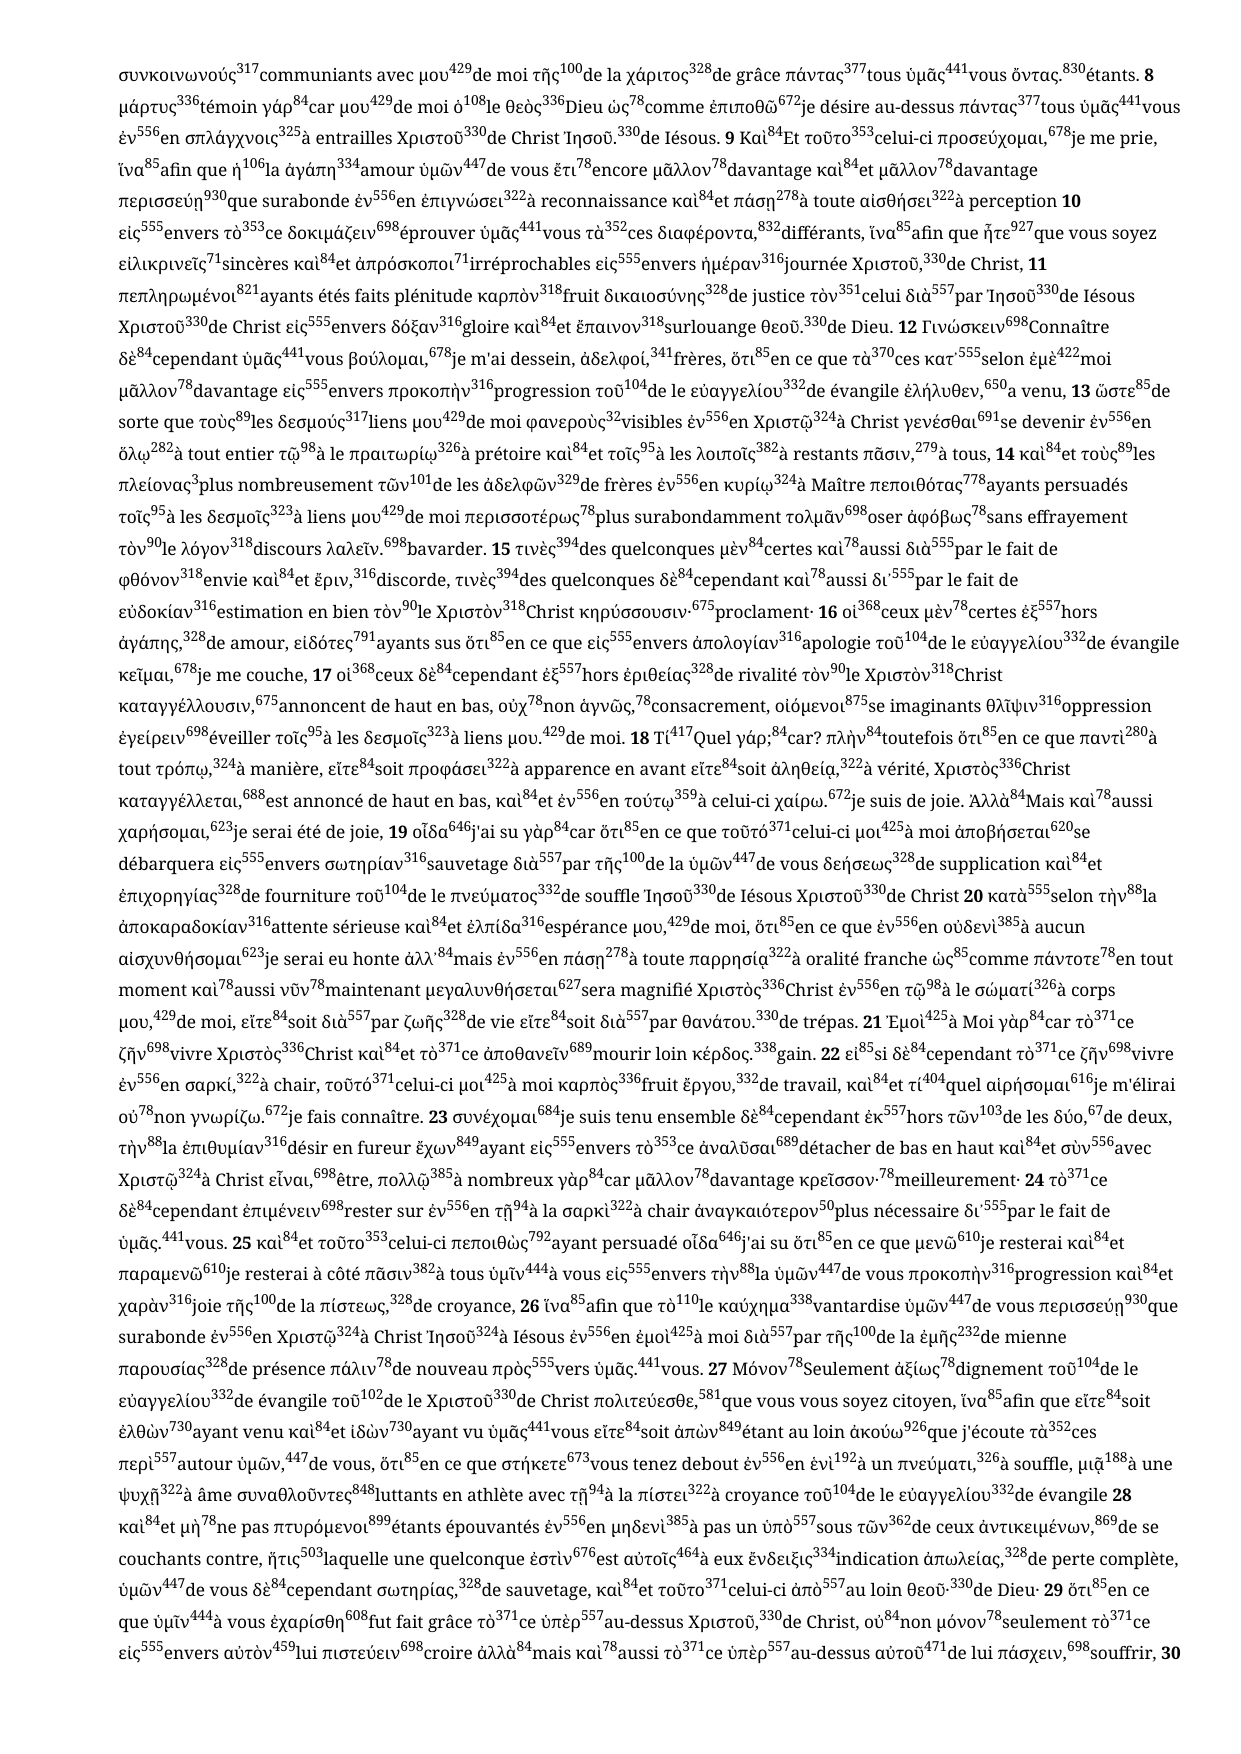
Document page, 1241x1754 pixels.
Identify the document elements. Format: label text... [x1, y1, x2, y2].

text 1 Παῦλος336Paulus καὶ84et Τιμόθεος336Timotheos δοῦλοι335mâles esclaves Χριστοῦ330de Christ Ἰησοῦ330de Iésous πᾶσιν279à tous τοῖς95à les ἁγίοις59à saints ἐν556en Χριστῷ324à Christ Ἰησοῦ324à Iésous τοῖς356à ceux οὖσιν836à étants ἐν556en Φιλίπποις323à Philippes σὺν556avec ἐπισκόποις323à superviseurs καὶ84et διακόνοις,323à serviteurs, 2 χάρις334grâce ὑμῖν444à vous καὶ84et εἰρήνη334paix ἀπὸ557au loin θεοῦ330de Dieu πατρὸς330de père ἡμῶν428de nous καὶ84et κυρίου330de Maître Ἰησοῦ330de Iésous Χριστοῦ.330de Christ. 3 Εὐχαριστῶ672Je rends grâce τῷ96à le θεῷ324à Dieu μου429de moi ἐπὶ556sur πάσῃ278à toute τῇ94à la μνείᾳ322à mémoration ὑμῶν447de vous 4 πάντοτε78en tout moment ἐν556en πάσῃ278à toute δεήσει322à supplication μου429de moi ὑπὲρ557au-dessus πάντων388de tous ὑμῶν,447de vous, μετὰ557avec χαρᾶς328de joie τὴν88la δέησιν316supplication ποιούμενος,876se faisant, 5 ἐπὶ556sur τῇ94à la κοινωνίᾳ322à communion ὑμῶν447de vous εἰς555envers τὸ92le εὐαγγέλιον320évangile ἀπὸ557au loin τῆς100de la πρώτης214de première ἡμέρας328de journée ἄχρι560jusqu'à l'extrémité τοῦ363de celui νῦν,78maintenant, 6 πεποιθὼς792ayant persuadé αὐτὸ353même τοῦτο,145celui-ci, ὅτι85en ce que ὁ369celui ἐναρξάμενος749se ayant commencé dedans ἐν556en ὑμῖν444à vous ἔργον320travail ἀγαθὸν6bon ἐπιτελέσει614achèvera au-dessus ἄχρι560jusqu'à l'extrémité ἡμέρας328de journée Χριστοῦ330de Christ Ἰησοῦ·330de Iésous· 7 Καθώς78De haut en bas comme ἐστιν676est δίκαιον50juste ἐμοὶ425à moi τοῦτο353celui-ci φρονεῖν698penser ὑπὲρ557au-dessus πάντων388de tous ὑμῶν447de vous διὰ555par le fait de τὸ353ce ἔχειν698avoir με422moi ἐν556en τῇ254à la καρδίᾳ322à coeur ὑμᾶς,441vous, ἔν556en τε84et aussi τοῖς95à les δεσμοῖς323à liens μου429de moi καὶ84et ἐν556en τῇ94à la ἀπολογίᾳ322à apologie καὶ84et βεβαιώσει322à confirmation τοῦ104de le εὐαγγελίου332de évangile συνκοινωνούς317communiants avec μου429de moi τῆς100de la χάριτος328de grâce πάντας377tous ὑμᾶς441vous ὄντας.830étants. 8 μάρτυς336témoin γάρ84car μου429de moi ὁ108le θεὸς336Dieu ὡς78comme ἐπιποθῶ672je désire au-dessus πάντας377tous ὑμᾶς441vous ἐν556en σπλάγχνοις325à entrailles Χριστοῦ330de Christ Ἰησοῦ.330de Iésous. 9 Καὶ84Et τοῦτο353celui-ci προσεύχομαι,678je me prie, ἵνα85afin que ἡ106la ἀγάπη334amour ὑμῶν447de vous ἔτι78encore μᾶλλον78davantage καὶ84et μᾶλλον78davantage περισσεύῃ930que surabonde ἐν556en ἐπιγνώσει322à reconnaissance καὶ84et πάσῃ278à toute αἰσθήσει322à perception 10 εἰς555envers τὸ353ce δοκιμάζειν698éprouver ὑμᾶς441vous τὰ352ces διαφέροντα,832différants, ἵνα85afin que ἦτε927que vous soyez εἰλικρινεῖς71sincères καὶ84et ἀπρόσκοποι71irréprochables εἰς555envers ἡμέραν316journée Χριστοῦ,330de Christ, 11 πεπληρωμένοι821ayants étés faits plénitude καρπὸν318fruit δικαιοσύνης328de justice τὸν351celui διὰ557par Ἰησοῦ330de Iésous Χριστοῦ330de Christ εἰς555envers δόξαν316gloire καὶ84et ἔπαινον318surlouange θεοῦ.330de Dieu. 12 Γινώσκειν698Connaître δὲ84cependant ὑμᾶς441vous βούλομαι,678je m'ai dessein, ἀδελφοί,341frères, ὅτι85en ce que τὰ370ces κατ᾽555selon ἐμὲ422moi μᾶλλον78davantage εἰς555envers προκοπὴν316progression τοῦ104de le εὐαγγελίου332de évangile ἐλήλυθεν,650a venu, 13 ὥστε85de sorte que τοὺς89les δεσμούς317liens μου429de moi φανεροὺς32visibles ἐν556en Χριστῷ324à Christ γενέσθαι691se devenir ἐν556en ὅλῳ282à tout entier τῷ98à le πραιτωρίῳ326à prétoire καὶ84et τοῖς95à les λοιποῖς382à restants πᾶσιν,279à tous, 14 καὶ84et τοὺς89les πλείονας3plus nombreusement τῶν101de les ἀδελφῶν329de frères ἐν556en κυρίῳ324à Maître πεποιθότας778ayants persuadés τοῖς95à les δεσμοῖς323à liens μου429de moi περισσοτέρως78plus surabondamment τολμᾶν698oser ἀφόβως78sans effrayement τὸν90le λόγον318discours λαλεῖν.698bavarder. 15 τινὲς394des quelconques μὲν84certes καὶ78aussi διὰ555par le fait de φθόνον318envie καὶ84et ἔριν,316discorde, τινὲς394des quelconques δὲ84cependant καὶ78aussi δι᾽555par le fait de εὐδοκίαν316estimation en bien τὸν90le Χριστὸν318Christ κηρύσσουσιν·675proclament· 16 οἱ368ceux μὲν78certes ἐξ557hors ἀγάπης,328de amour, εἰδότες791ayants sus ὅτι85en ce que εἰς555envers ἀπολογίαν316apologie τοῦ104de le εὐαγγελίου332de évangile κεῖμαι,678je me couche, 17 οἱ368ceux δὲ84cependant ἐξ557hors ἐριθείας328de rivalité τὸν90le Χριστὸν318Christ καταγγέλλουσιν,675annoncent de haut en bas, οὐχ78non ἁγνῶς,78consacrement, οἰόμενοι875se imaginants θλῖψιν316oppression ἐγείρειν698éveiller τοῖς95à les δεσμοῖς323à liens μου.429de moi. 18 Τί417Quel γάρ;84car? πλὴν84toutefois ὅτι85en ce que παντὶ280à tout τρόπῳ,324à manière, εἴτε84soit προφάσει322à apparence en avant εἴτε84soit ἀληθείᾳ,322à vérité, Χριστὸς336Christ καταγγέλλεται,688est annoncé de haut en bas, καὶ84et ἐν556en τούτῳ359à celui-ci χαίρω.672je suis de joie. Ἀλλὰ84Mais καὶ78aussi χαρήσομαι,623je serai été de joie, 19 οἶδα646j'ai su γὰρ84car ὅτι85en ce que τοῦτό371celui-ci μοι425à moi ἀποβήσεται620se débarquera εἰς555envers σωτηρίαν316sauvetage διὰ557par τῆς100de la ὑμῶν447de vous δεήσεως328de supplication καὶ84et ἐπιχορηγίας328de fourniture τοῦ104de le πνεύματος332de souffle Ἰησοῦ330de Iésous Χριστοῦ330de Christ 20 κατὰ555selon τὴν88la ἀποκαραδοκίαν316attente sérieuse καὶ84et ἐλπίδα316espérance μου,429de moi, ὅτι85en ce que ἐν556en οὐδενὶ385à aucun αἰσχυνθήσομαι623je serai eu honte ἀλλ᾽84mais ἐν556en πάσῃ278à toute παρρησίᾳ322à oralité franche ὡς85comme πάντοτε78en tout moment καὶ78aussi νῦν78maintenant μεγαλυνθήσεται627sera magnifié Χριστὸς336Christ ἐν556en τῷ98à le σώματί326à corps μου,429de moi, εἴτε84soit διὰ557par ζωῆς328de vie εἴτε84soit διὰ557par θανάτου.330de trépas. 21 Ἐμοὶ425à Moi γὰρ84car τὸ371ce ζῆν698vivre Χριστὸς336Christ καὶ84et τὸ371ce ἀποθανεῖν689mourir loin κέρδος.338gain. 22 εἰ85si δὲ84cependant τὸ371ce ζῆν698vivre ἐν556en σαρκί,322à chair, τοῦτό371celui-ci μοι425à moi καρπὸς336fruit ἔργου,332de travail, καὶ84et τί404quel αἱρήσομαι616je m'élirai οὐ78non γνωρίζω.672je fais connaître. 23 συνέχομαι684je suis tenu ensemble δὲ84cependant ἐκ557hors τῶν103de les δύο,67de deux, τὴν88la ἐπιθυμίαν316désir en fureur ἔχων849ayant εἰς555envers τὸ353ce ἀναλῦσαι689détacher de bas en haut καὶ84et σὺν556avec Χριστῷ324à Christ εἶναι,698être, πολλῷ385à nombreux γὰρ84car μᾶλλον78davantage κρεῖσσον·78meilleurement· 24 τὸ371ce δὲ84cependant ἐπιμένειν698rester sur ἐν556en τῇ94à la σαρκὶ322à chair ἀναγκαιότερον50plus nécessaire δι᾽555par le fait de ὑμᾶς.441vous. 25 καὶ84et τοῦτο353celui-ci πεποιθὼς792ayant persuadé οἶδα646j'ai su ὅτι85en ce que μενῶ610je resterai καὶ84et παραμενῶ610je resterai à côté πᾶσιν382à tous ὑμῖν444à vous εἰς555envers τὴν88la ὑμῶν447de vous προκοπὴν316progression καὶ84et χαρὰν316joie τῆς100de la πίστεως,328de croyance, 26 ἵνα85afin que τὸ110le καύχημα338vantardise ὑμῶν447de vous περισσεύῃ930que surabonde ἐν556en Χριστῷ324à Christ Ἰησοῦ324à Iésous ἐν556en ἐμοὶ425à moi διὰ557par τῆς100de la ἐμῆς232de mienne παρουσίας328de présence πάλιν78de nouveau πρὸς555vers ὑμᾶς.441vous. 27 Μόνον78Seulement ἀξίως78dignement τοῦ104de le εὐαγγελίου332de évangile τοῦ102de le Χριστοῦ330de Christ πολιτεύεσθε,581que vous vous soyez citoyen, ἵνα85afin que εἴτε84soit ἐλθὼν730ayant venu καὶ84et ἰδὼν730ayant vu ὑμᾶς441vous εἴτε84soit ἀπὼν849étant au loin ἀκούω926que j'écoute τὰ352ces περὶ557autour ὑμῶν,447de vous, ὅτι85en ce que στήκετε673vous tenez debout ἐν556en ἑνὶ192à un πνεύματι,326à souffle, μιᾷ188à une ψυχῇ322à âme συναθλοῦντες848luttants en athlète avec τῇ94à la πίστει322à croyance τοῦ104de le εὐαγγελίου332de évangile 28 καὶ84et μὴ78ne pas πτυρόμενοι899étants épouvantés ἐν556en μηδενὶ385à pas un ὑπὸ557sous τῶν362de ceux ἀντικειμένων,869de se couchants contre, ἥτις503laquelle une quelconque ἐστὶν676est αὐτοῖς464à eux ἔνδειξις334indication ἀπωλείας,328de perte complète, ὑμῶν447de vous δὲ84cependant σωτηρίας,328de sauvetage, καὶ84et τοῦτο371celui-ci ἀπὸ557au loin θεοῦ·330de Dieu· 29 ὅτι85en ce que ὑμῖν444à vous ἐχαρίσθη608fut fait grâce τὸ371ce ὑπὲρ557au-dessus Χριστοῦ,330de Christ, οὐ84non μόνον78seulement τὸ371ce εἰς555envers αὐτὸν459lui πιστεύειν698croire ἀλλὰ84mais καὶ78aussi τὸ371ce ὑπὲρ557au-dessus αὐτοῦ471de lui πάσχειν,698souffrir, 30 τὸν90le αὐτὸν143même ἀγῶνα318combat ἔχοντες,848ayants, οἷον487tel que εἴδετε591vous vîtes ἐν556en ἐμοὶ425à moi καὶ84et νῦν78maintenant ἀκούετε673vous écoutez ἐν556en ἐμοί.425à moi. [118, 59, 1181, 1665]
